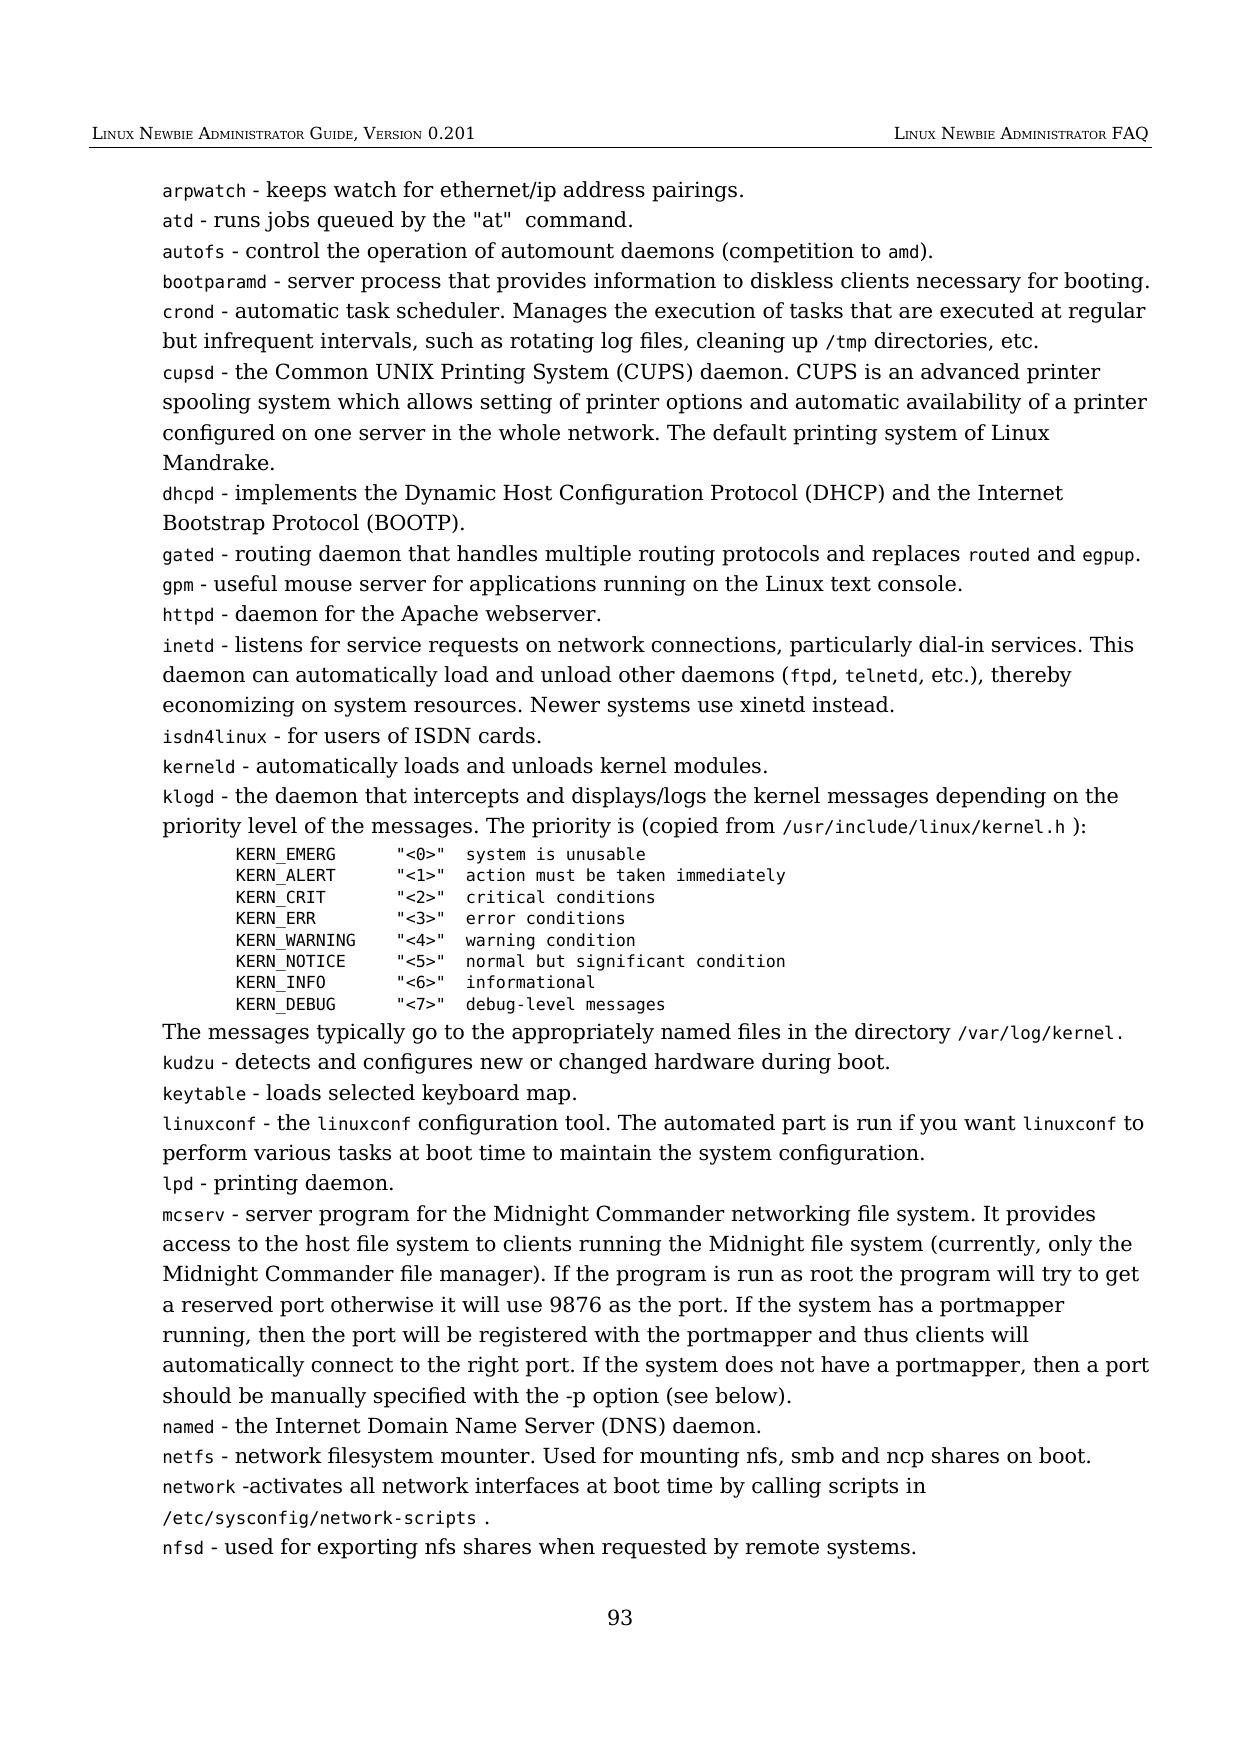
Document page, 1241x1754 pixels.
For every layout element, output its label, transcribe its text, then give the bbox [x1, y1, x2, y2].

text lpd - printing daemon. [162, 1172, 1152, 1196]
text kudzu - detects and configures new or changed hardware during boot. [162, 1050, 1152, 1074]
text arpwatch - keeps watch for ethernet/ip address pairings. [162, 178, 1152, 202]
text gated - routing daemon that handles multiple routing protocols and replaces routed and egpup. [162, 542, 1152, 566]
text KERN_EMERG "<0>" system is unusable [236, 845, 1152, 864]
text KERN_NOTICE "<5>" normal but significant condition [236, 952, 1152, 971]
text httpd - daemon for the Apache webserver. [162, 602, 1152, 627]
text named - the Internet Domain Name Server (DNS) daemon. [162, 1414, 1152, 1438]
text autofs - control the operation of automount daemons (competition to amd). [162, 239, 1152, 263]
text KERN_INFO "<6>" informational [236, 973, 1152, 993]
text cupsd - the Common UNIX Printing System (CUPS) daemon. CUPS is an advanced printer spooling system which allows setting of printer options and automatic availability of a printer configured on one server in the whole network. The default printing system of Linux Mandrake. [162, 360, 1152, 475]
text crond - automatic task scheduler. Manages the execution of tasks that are executed at regular but infrequent intervals, such as rotating log files, cleaning up /tmp directories, etc. [162, 299, 1152, 354]
text atd - runs jobs queued by the "at" command. [162, 208, 1152, 233]
text netfs - network filesystem mounter. Used for mounting nfs, smb and ncp shares on boot. [162, 1444, 1152, 1469]
text inetd - listens for service requests on network connections, particularly dial-in services. This daemon can automatically load and unload other daemons (ftpd, telnetd, etc.), thereby economizing on system resources. Newer systems use xinetd instead. [162, 633, 1152, 718]
text bootparamd - server process that provides information to diskless clients necessary for booting. [162, 269, 1152, 293]
text nfsd - used for exporting nfs shares when requested by remote systems. [162, 1535, 1152, 1559]
text keytable - loads selected keyboard map. [162, 1081, 1152, 1105]
text KERN_ERR "<3>" error conditions [236, 909, 1152, 928]
text linuxconf - the linuxconf configuration tool. The automated part is run if you want linuxconf to perform various tasks at boot time to maintain the system configuration. [162, 1111, 1152, 1166]
text KERN_DEBUG "<7>" debug-level messages [236, 994, 1152, 1014]
text KERN_WARNING "<4>" warning condition [236, 930, 1152, 950]
text KERN_ALERT "<1>" action must be taken immediately [236, 866, 1152, 886]
text network -activates all network interfaces at boot time by calling scripts in /etc/sysconfig/network-scripts . [162, 1475, 1152, 1529]
text mcserv - server program for the Midnight Commander networking file system. It provides access to the host file system to clients running the Midnight file system (currently, only the Midnight Commander file manager). If the program is run as root the program will try to get a reserved port otherwise it will use 9876 as the port. If the system has a portmapper running, then the port will be registered with the portmapper and thus clients will automatically connect to the right port. If the system does not have a portmapper, then a port should be manually specified with the -p option (see below). [162, 1202, 1152, 1408]
text gpm - useful mouse server for applications running on the Linux text console. [162, 572, 1152, 596]
text kerneld - automatically loads and unloads kernel modules. [162, 754, 1152, 778]
text The messages typically go to the appropriately named files in the directory /var/log/kernel. [162, 1020, 1152, 1044]
text klogd - the daemon that intercepts and displays/logs the kernel messages depending on the priority level of the messages. The priority is (copied from /usr/include/linux/kernel.h ): [162, 784, 1152, 839]
text isdn4linux - for users of ISDN cards. [162, 724, 1152, 748]
text dhcpd - implements the Dynamic Host Configuration Protocol (DHCP) and the Internet Bootstrap Protocol (BOOTP). [162, 481, 1152, 536]
text KERN_CRIT "<2>" critical conditions [236, 888, 1152, 907]
